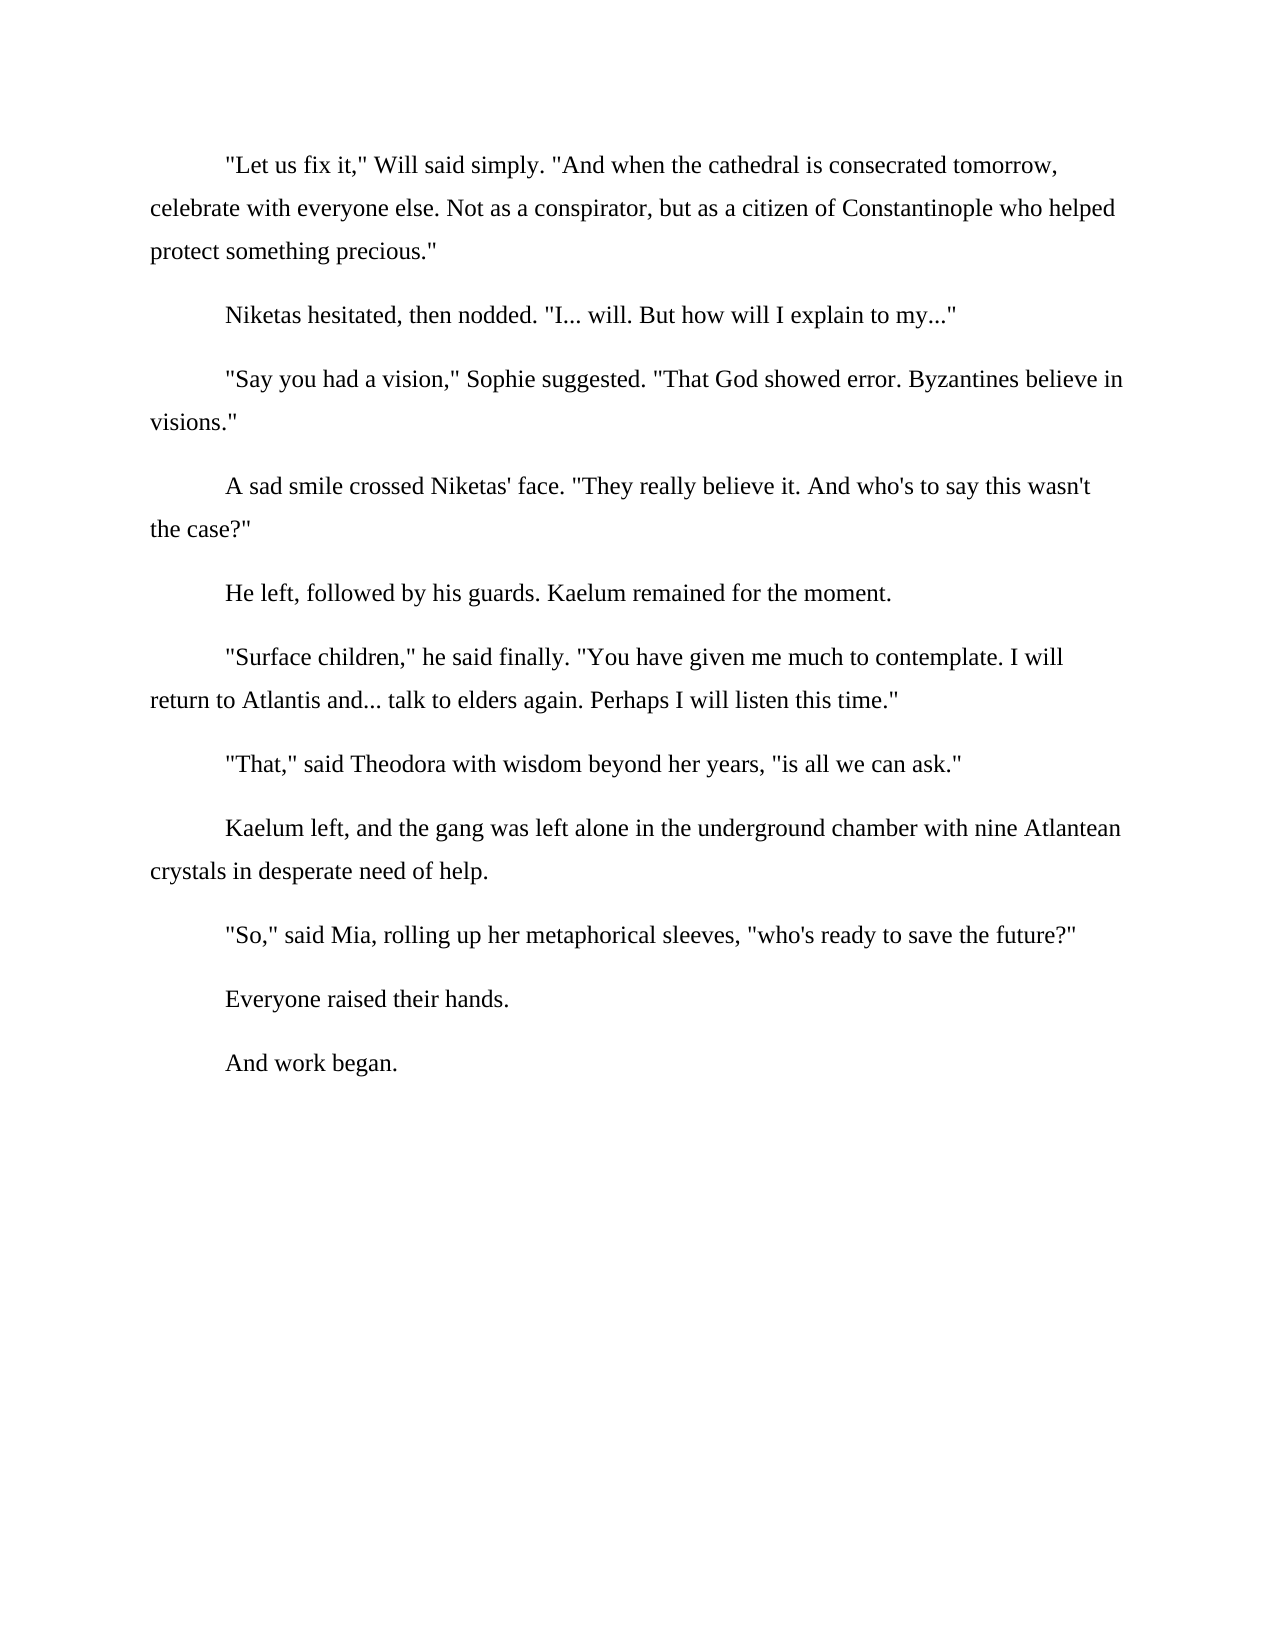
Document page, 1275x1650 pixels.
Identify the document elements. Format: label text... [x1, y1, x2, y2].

text Niketas hesitated, then nodded. "I... will. But how will I explain to my..." [150, 300, 1125, 329]
text "So," said Mia, rolling up her metaphorical sleeves, "who's ready to save the future?" [150, 920, 1125, 949]
text A sad smile crossed Niketas' face. "They really believe it. And who's to say this wasn't the case?" [150, 471, 1125, 543]
text "Say you had a vision," Sophie suggested. "That God showed error. Byzantines believe in visions." [150, 364, 1125, 436]
text He left, followed by his guards. Kaelum remained for the moment. [150, 578, 1125, 607]
text Everyone raised their hands. [150, 984, 1125, 1013]
text Kaelum left, and the gang was left alone in the underground chamber with nine Atlantean crystals in desperate need of help. [150, 813, 1125, 885]
text "Let us fix it," Will said simply. "And when the cathedral is consecrated tomorrow, celebrate with everyone else. Not as a conspirator, but as a citizen of Constantinople who helped protect something precious." [150, 150, 1125, 265]
text "That," said Theodora with wisdom beyond her years, "is all we can ask." [150, 749, 1125, 778]
text "Surface children," he said finally. "You have given me much to contemplate. I will return to Atlantis and... talk to elders again. Perhaps I will listen this time." [150, 642, 1125, 714]
text And work began. [150, 1048, 1125, 1077]
